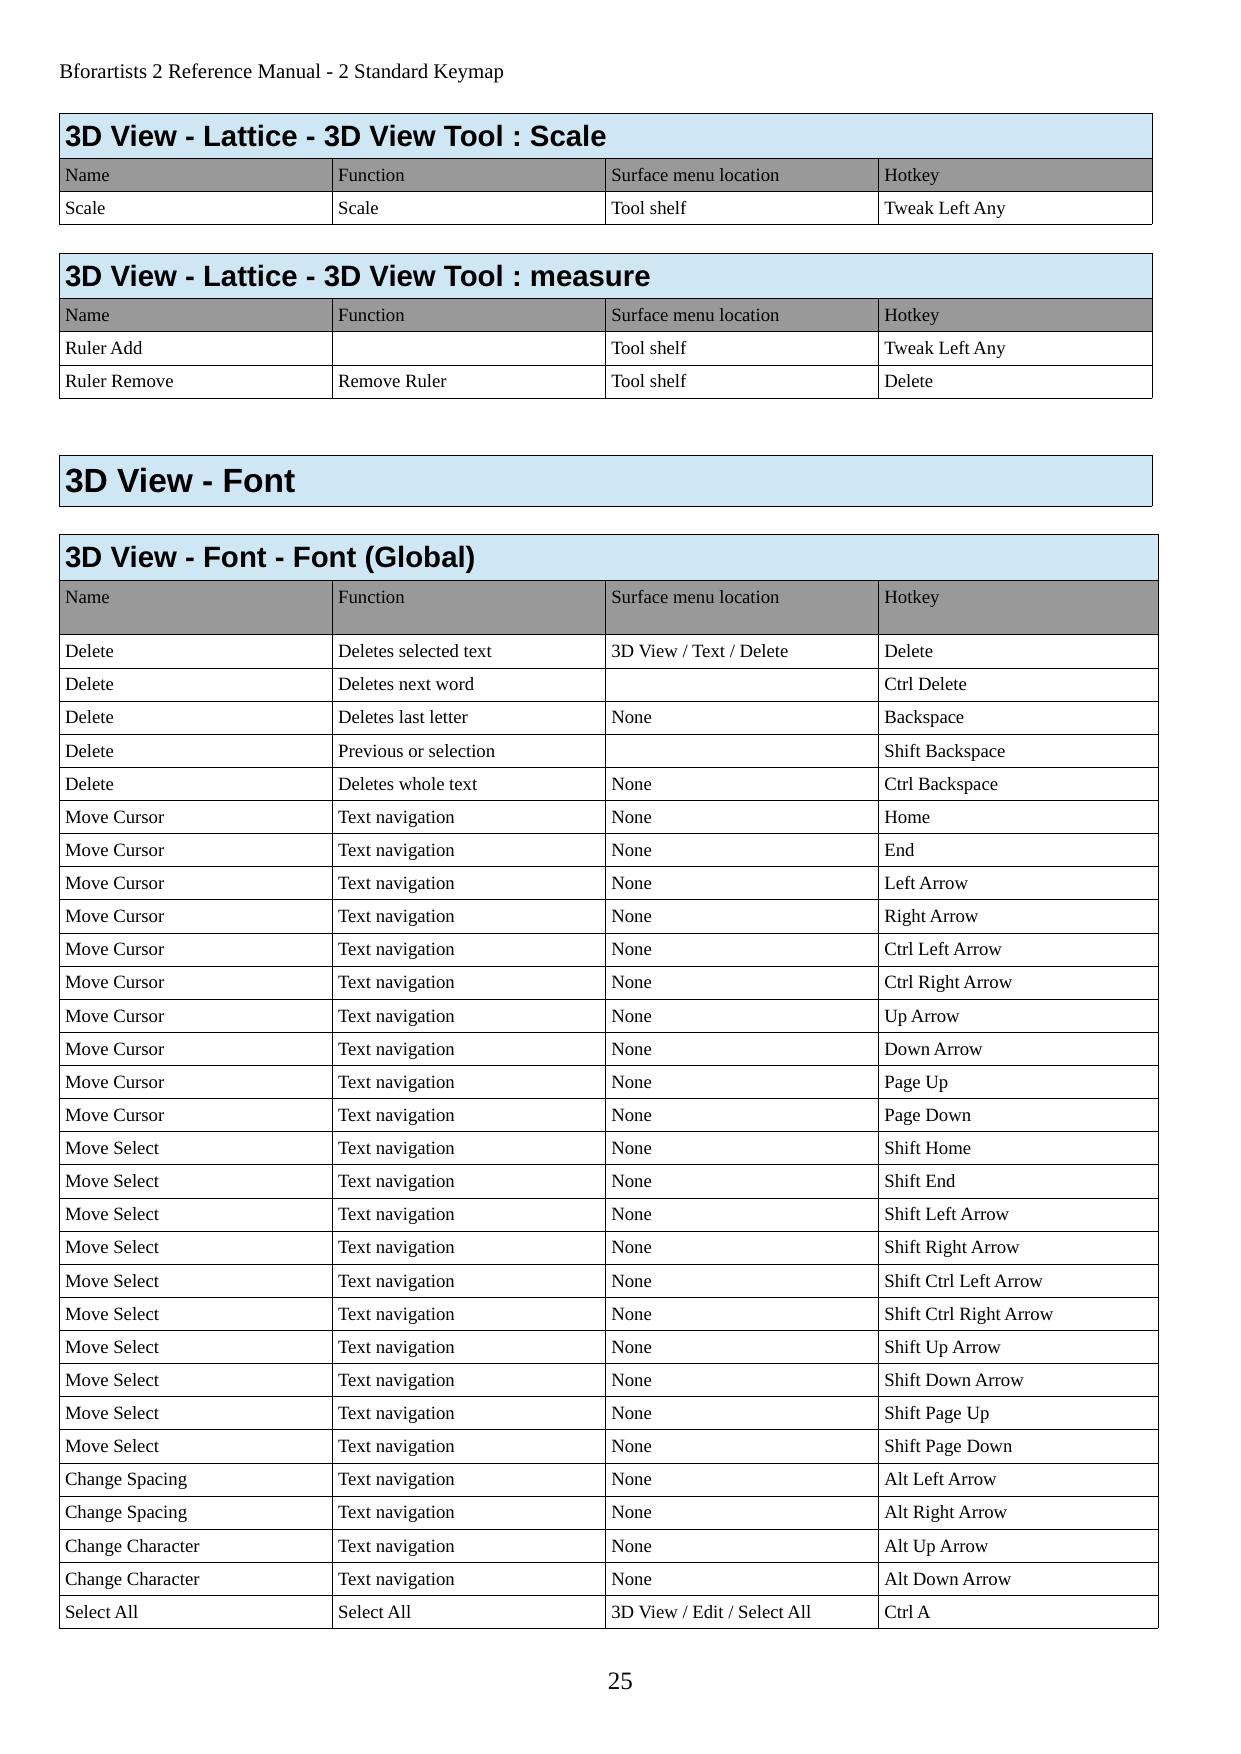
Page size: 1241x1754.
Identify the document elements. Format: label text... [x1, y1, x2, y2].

table_cell Previous or selection [333, 735, 605, 767]
table_cell Text navigation [333, 1099, 605, 1131]
table_cell Page Up [879, 1066, 1158, 1098]
table_cell Change Character [60, 1530, 332, 1562]
table_cell None [606, 900, 878, 932]
table_cell Text navigation [333, 1132, 605, 1164]
table_cell Scale [333, 192, 605, 224]
table_cell End [879, 834, 1158, 866]
table_cell Shift Page Up [879, 1397, 1158, 1429]
table_cell Move Cursor [60, 934, 332, 966]
table_cell None [606, 1364, 878, 1396]
table_cell Shift Backspace [879, 735, 1158, 767]
table_cell Shift End [879, 1165, 1158, 1197]
table_cell Scale [60, 192, 332, 224]
table_cell Move Select [60, 1397, 332, 1429]
table_cell Shift Right Arrow [879, 1232, 1158, 1264]
table_cell Text navigation [333, 867, 605, 899]
table_cell None [606, 768, 878, 800]
table_cell Text navigation [333, 1066, 605, 1098]
table_cell None [606, 867, 878, 899]
table_cell Text navigation [333, 1397, 605, 1429]
table_cell None [606, 1530, 878, 1562]
table_cell Surface menu location [606, 299, 878, 331]
table_cell None [606, 1497, 878, 1529]
table_cell Text navigation [333, 1199, 605, 1231]
table_cell Move Cursor [60, 834, 332, 866]
table_header 3D View - Lattice - 3D View Tool : Scale [60, 114, 1152, 158]
table_cell Move Cursor [60, 1066, 332, 1098]
table_cell Text navigation [333, 1563, 605, 1595]
table_cell Move Select [60, 1430, 332, 1462]
table_cell None [606, 1033, 878, 1065]
table_cell Delete [879, 635, 1158, 667]
table_cell Tool shelf [606, 192, 878, 224]
table_cell Tool shelf [606, 332, 878, 364]
table_cell [333, 332, 605, 364]
table_cell Ctrl Delete [879, 669, 1158, 701]
table_cell Deletes last letter [333, 702, 605, 734]
table_cell Ctrl Left Arrow [879, 934, 1158, 966]
table_cell None [606, 1199, 878, 1231]
table_cell Move Cursor [60, 1099, 332, 1131]
table_cell Text navigation [333, 1232, 605, 1264]
table_cell Text navigation [333, 1497, 605, 1529]
table_cell Text navigation [333, 967, 605, 999]
table_cell None [606, 1066, 878, 1098]
table_cell Deletes whole text [333, 768, 605, 800]
table_cell Name [60, 299, 332, 331]
table_cell Text navigation [333, 834, 605, 866]
table_cell Deletes selected text [333, 635, 605, 667]
table_cell Move Select [60, 1364, 332, 1396]
table_cell Shift Down Arrow [879, 1364, 1158, 1396]
table_cell Tweak Left Any [879, 192, 1152, 224]
table_cell Shift Home [879, 1132, 1158, 1164]
table_cell 3D View / Text / Delete [606, 635, 878, 667]
table_cell Text navigation [333, 1331, 605, 1363]
table_cell Text navigation [333, 1464, 605, 1496]
table_cell Backspace [879, 702, 1158, 734]
table_cell Alt Down Arrow [879, 1563, 1158, 1595]
table_cell Ctrl Backspace [879, 768, 1158, 800]
table_cell Text navigation [333, 1033, 605, 1065]
table_cell Text navigation [333, 1298, 605, 1330]
table_cell Text navigation [333, 1364, 605, 1396]
table_cell Change Spacing [60, 1464, 332, 1496]
table_cell Select All [333, 1596, 605, 1628]
table_cell Alt Up Arrow [879, 1530, 1158, 1562]
table_cell 3D View / Edit / Select All [606, 1596, 878, 1628]
table_cell Shift Ctrl Left Arrow [879, 1265, 1158, 1297]
table_cell Alt Left Arrow [879, 1464, 1158, 1496]
table_cell Move Cursor [60, 1000, 332, 1032]
table_cell None [606, 1000, 878, 1032]
table_cell Delete [60, 735, 332, 767]
table_cell Name [60, 159, 332, 191]
table_cell None [606, 1165, 878, 1197]
table_cell Move Cursor [60, 900, 332, 932]
table_cell Name [60, 581, 332, 634]
table_header 3D View - Lattice - 3D View Tool : measure [60, 254, 1152, 298]
table_cell Hotkey [879, 159, 1152, 191]
table_cell Tweak Left Any [879, 332, 1152, 364]
table_cell Function [333, 159, 605, 191]
table_cell Left Arrow [879, 867, 1158, 899]
table_cell Delete [60, 669, 332, 701]
table_cell None [606, 1464, 878, 1496]
table_cell Hotkey [879, 581, 1158, 634]
table_cell Move Select [60, 1265, 332, 1297]
table_cell Move Cursor [60, 867, 332, 899]
table_cell Surface menu location [606, 159, 878, 191]
table_cell None [606, 1430, 878, 1462]
table_cell Tool shelf [606, 366, 878, 398]
table_cell [606, 735, 878, 767]
table_cell Alt Right Arrow [879, 1497, 1158, 1529]
table_cell None [606, 801, 878, 833]
table_cell None [606, 1265, 878, 1297]
table_cell Remove Ruler [333, 366, 605, 398]
table_cell Ctrl A [879, 1596, 1158, 1628]
table_cell Page Down [879, 1099, 1158, 1131]
table_cell Text navigation [333, 1000, 605, 1032]
table_cell Up Arrow [879, 1000, 1158, 1032]
table_cell Deletes next word [333, 669, 605, 701]
table_cell None [606, 1298, 878, 1330]
table_cell Move Select [60, 1199, 332, 1231]
table_cell Home [879, 801, 1158, 833]
table_cell Delete [60, 635, 332, 667]
table_cell Shift Up Arrow [879, 1331, 1158, 1363]
table_cell Delete [60, 768, 332, 800]
table_cell Ctrl Right Arrow [879, 967, 1158, 999]
table_cell Surface menu location [606, 581, 878, 634]
table_cell Text navigation [333, 1530, 605, 1562]
table_cell None [606, 834, 878, 866]
table_cell None [606, 1232, 878, 1264]
table_cell Move Select [60, 1298, 332, 1330]
table_cell Text navigation [333, 934, 605, 966]
table_cell Shift Left Arrow [879, 1199, 1158, 1231]
table_cell Move Select [60, 1132, 332, 1164]
table_cell Move Select [60, 1331, 332, 1363]
table_cell Text navigation [333, 1430, 605, 1462]
table_cell Move Select [60, 1232, 332, 1264]
table_cell Move Select [60, 1165, 332, 1197]
table_cell Text navigation [333, 1165, 605, 1197]
table_cell [606, 669, 878, 701]
table_cell None [606, 702, 878, 734]
table_cell Select All [60, 1596, 332, 1628]
table_cell Text navigation [333, 900, 605, 932]
table_cell Change Spacing [60, 1497, 332, 1529]
table_cell Move Cursor [60, 801, 332, 833]
table_cell None [606, 1132, 878, 1164]
table_cell None [606, 934, 878, 966]
table_cell None [606, 967, 878, 999]
table_cell Ruler Remove [60, 366, 332, 398]
table_cell Hotkey [879, 299, 1152, 331]
table_cell None [606, 1331, 878, 1363]
table_cell None [606, 1099, 878, 1131]
table_cell Shift Page Down [879, 1430, 1158, 1462]
table_cell None [606, 1563, 878, 1595]
table_cell Text navigation [333, 1265, 605, 1297]
table_cell Function [333, 299, 605, 331]
table_cell None [606, 1397, 878, 1429]
table_cell Shift Ctrl Right Arrow [879, 1298, 1158, 1330]
table_cell Move Cursor [60, 1033, 332, 1065]
table_cell Change Character [60, 1563, 332, 1595]
table_header 3D View - Font - Font (Global) [60, 535, 1158, 580]
table_header 3D View - Font [60, 456, 1152, 506]
table_cell Delete [879, 366, 1152, 398]
table_cell Right Arrow [879, 900, 1158, 932]
table_cell Move Cursor [60, 967, 332, 999]
table_cell Down Arrow [879, 1033, 1158, 1065]
table_cell Ruler Add [60, 332, 332, 364]
table_cell Function [333, 581, 605, 634]
table_cell Delete [60, 702, 332, 734]
table_cell Text navigation [333, 801, 605, 833]
